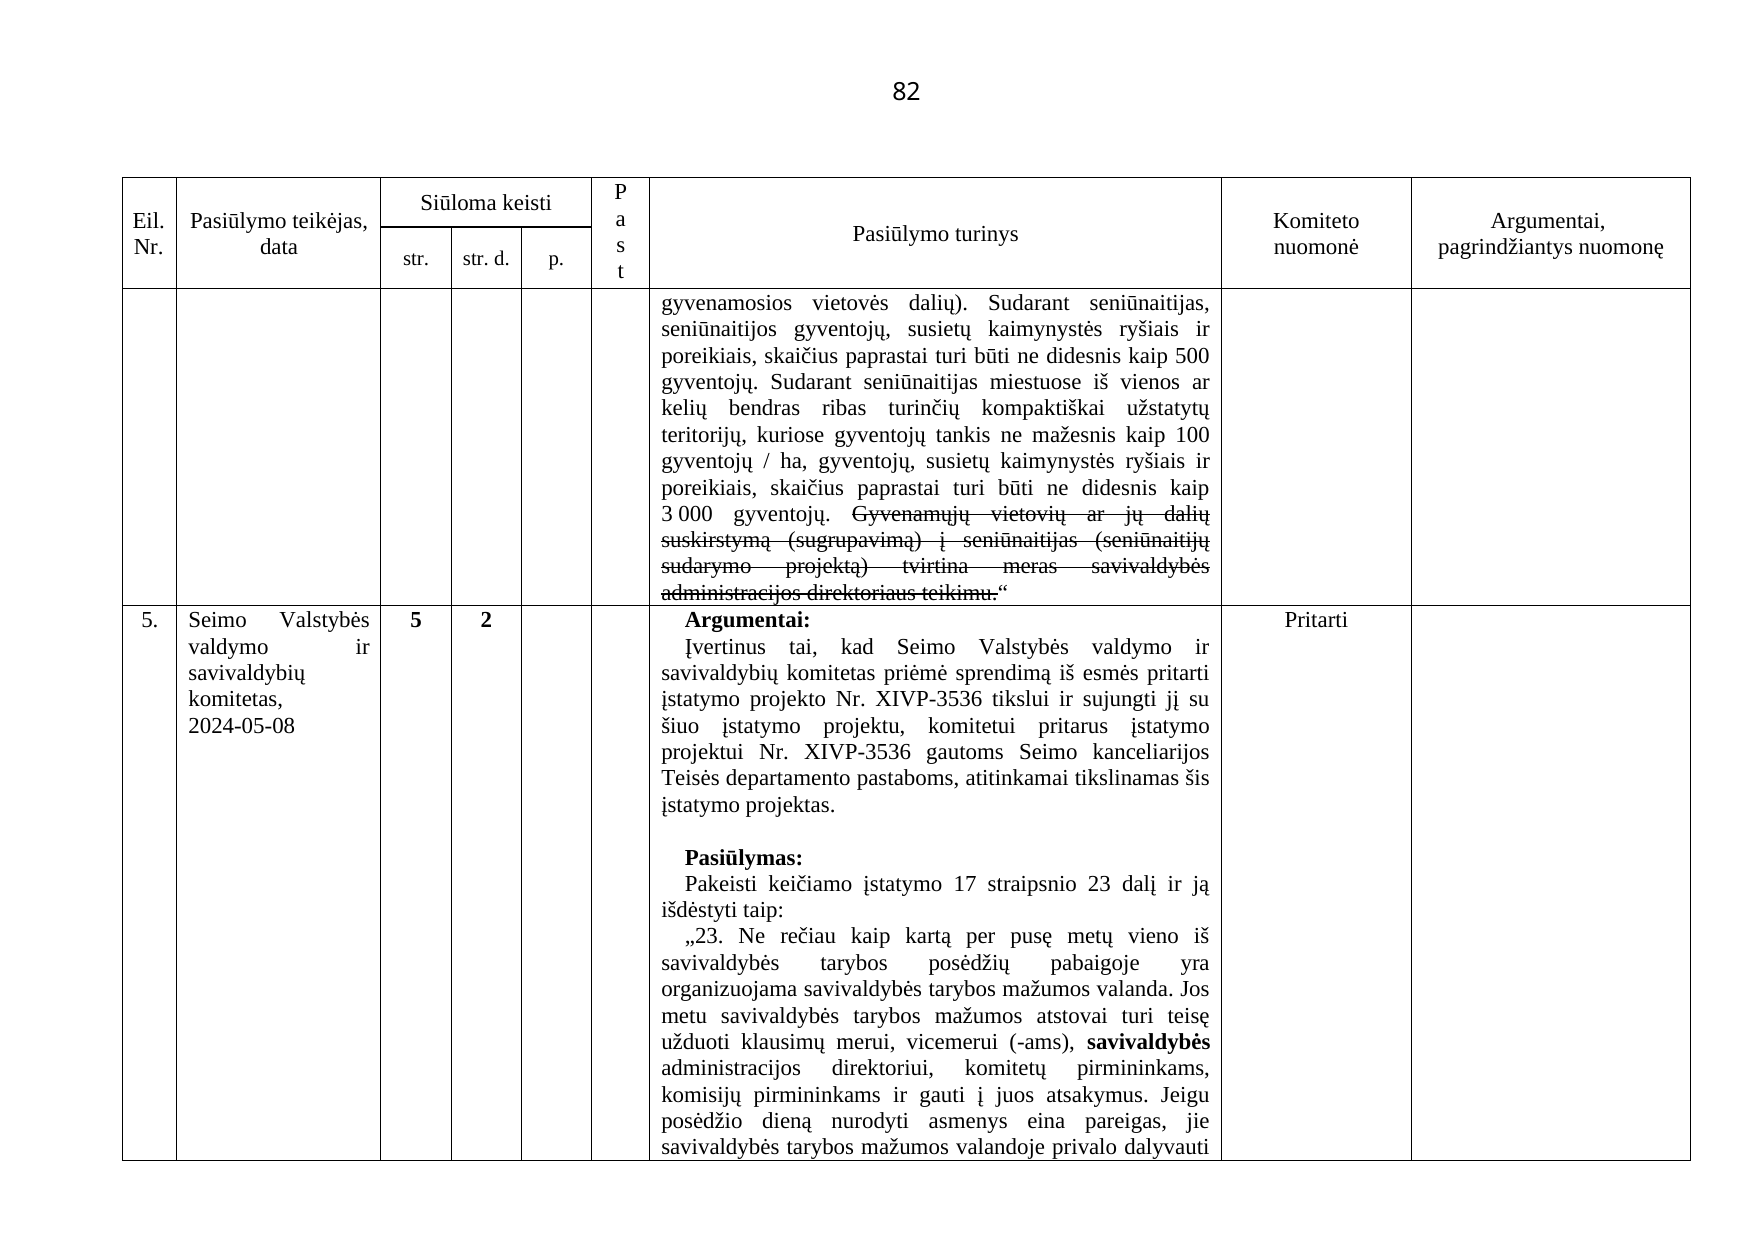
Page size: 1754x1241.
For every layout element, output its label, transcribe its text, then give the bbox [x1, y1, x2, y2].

table_cell str. d. [452, 228, 521, 288]
table_cell 5 [381, 606, 451, 1160]
table_cell [522, 606, 591, 1160]
table_cell [592, 289, 649, 605]
table_cell Seimo Valstybės valdymo ir savivaldybių komitetas, 2024-05-08 [177, 606, 380, 1160]
table_cell gyvenamosios vietovės dalių). Sudarant seniūnaitijas, seniūnaitijos gyventojų, susietų kaimynystės ryšiais ir poreikiais, skaičius paprastai turi būti ne didesnis kaip 500 gyventojų. Sudarant seniūnaitijas miestuose iš vienos ar kelių bendras ribas turinčių kompaktiškai užstatytų teritorijų, kuriose gyventojų tankis ne mažesnis kaip 100 gyventojų / ha, gyventojų, susietų kaimynystės ryšiais ir poreikiais, skaičius paprastai turi būti ne didesnis kaip 3 000 gyventojų. Gyvenamųjų vietovių ar jų dalių suskirstymą (sugrupavimą) į seniūnaitijas (seniūnaitijų sudarymo projektą) tvirtina meras savivaldybės administracijos direktoriaus teikimu.“ [650, 289, 1221, 605]
table_header Eil. Nr. [123, 178, 176, 288]
table_cell str. [381, 228, 451, 288]
table_cell 2 [452, 606, 521, 1160]
table_cell [452, 289, 521, 605]
table_cell [592, 606, 649, 1160]
table_cell [177, 289, 380, 605]
table_cell [381, 289, 451, 605]
table_cell [1412, 289, 1690, 605]
table_header Argumentai, pagrindžiantys nuomonę [1412, 178, 1690, 288]
table_header Komiteto nuomonė [1222, 178, 1411, 288]
table_header Siūloma keisti [381, 178, 591, 226]
table_cell [1222, 289, 1411, 605]
table_cell [522, 289, 591, 605]
table_header Pasiūlymo turinys [650, 178, 1221, 288]
table_cell Argumentai: Įvertinus tai, kad Seimo Valstybės valdymo ir savivaldybių komitetas priėmė sprendimą iš esmės pritarti įstatymo projekto Nr. XIVP-3536 tikslui ir sujungti jį su šiuo įstatymo projektu, komitetui pritarus įstatymo projektui Nr. XIVP-3536 gautoms Seimo kanceliarijos Teisės departamento pastaboms, atitinkamai tikslinamas šis įstatymo projektas. Pasiūlymas: Pakeisti keičiamo įstatymo 17 straipsnio 23 dalį ir ją išdėstyti taip: „23. Ne rečiau kaip kartą per pusę metų vieno iš savivaldybės tarybos posėdžių pabaigoje yra organizuojama savivaldybės tarybos mažumos valanda. Jos metu savivaldybės tarybos mažumos atstovai turi teisę užduoti klausimų merui, vicemerui (-ams), savivaldybės administracijos direktoriui, komitetų pirmininkams, komisijų pirmininkams ir gauti į juos atsakymus. Jeigu posėdžio dieną nurodyti asmenys eina pareigas, jie savivaldybės tarybos mažumos valandoje privalo dalyvauti [650, 606, 1221, 1160]
table_cell [1412, 606, 1690, 1160]
table_cell [123, 289, 176, 605]
table_header Pastabos [592, 178, 649, 288]
table_cell p. [522, 228, 591, 288]
table_cell Pritarti [1222, 606, 1411, 1160]
table_cell 5. [123, 606, 176, 1160]
table_header Pasiūlymo teikėjas, data [177, 178, 380, 288]
